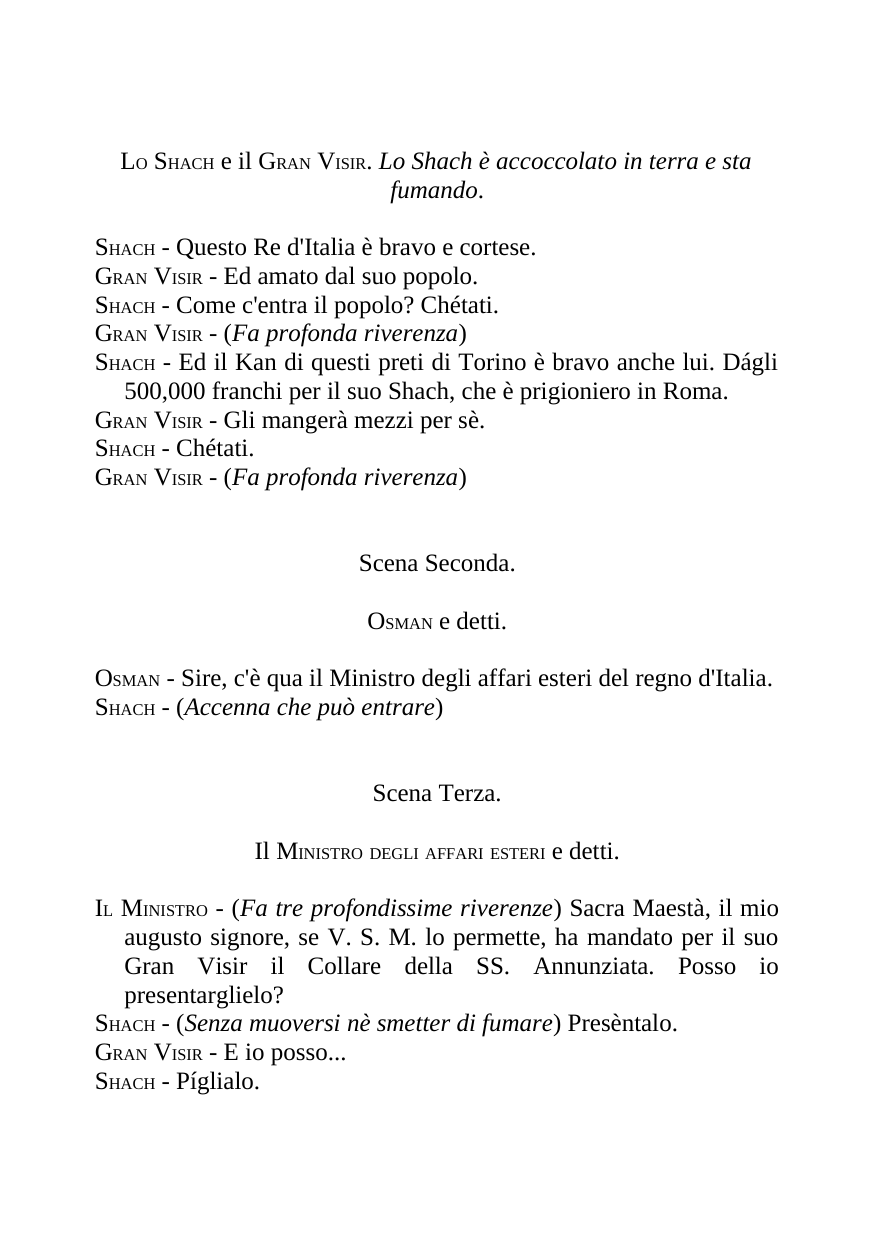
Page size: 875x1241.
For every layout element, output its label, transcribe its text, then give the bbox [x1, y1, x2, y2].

text Gran Visir - Gli mangerà mezzi per sè. [94, 405, 779, 433]
text Osman e detti. [94, 606, 779, 635]
text Osman - Sire, c'è qua il Ministro degli affari esteri del regno d'Italia. [94, 663, 779, 692]
text Gran Visir - (Fa profonda riverenza) [94, 318, 779, 347]
text Shach - (Senza muoversi nè smetter di fumare) Presèntalo. [94, 1008, 779, 1037]
text Il Ministro degli affari esteri e detti. [94, 836, 779, 865]
text Shach - Píglialo. [94, 1066, 779, 1095]
text Shach - Come c'entra il popolo? Chétati. [94, 290, 779, 318]
text Gran Visir - (Fa profonda riverenza) [94, 462, 779, 491]
text Scena Terza. [94, 778, 779, 807]
text Shach - Chétati. [94, 433, 779, 462]
text Scena Seconda. [94, 548, 779, 577]
text Shach - Questo Re d'Italia è bravo e cortese. [94, 232, 779, 261]
text Il Ministro - (Fa tre profondissime riverenze) Sacra Maestà, il mio augusto signore, se V. S. M. lo permette, ha mandato per il suo Gran Visir il Collare della SS. Annunziata. Posso io presentarglielo? [94, 893, 779, 1008]
text Shach - Ed il Kan di questi preti di Torino è bravo anche lui. Dágli 500,000 franchi per il suo Shach, che è prigioniero in Roma. [94, 347, 779, 405]
text Lo Shach e il Gran Visir. Lo Shach è accoccolato in terra e sta fumando. [94, 146, 779, 203]
text Gran Visir - Ed amato dal suo popolo. [94, 261, 779, 290]
text Shach - (Accenna che può entrare) [94, 692, 779, 721]
text Gran Visir - E io posso... [94, 1037, 779, 1066]
